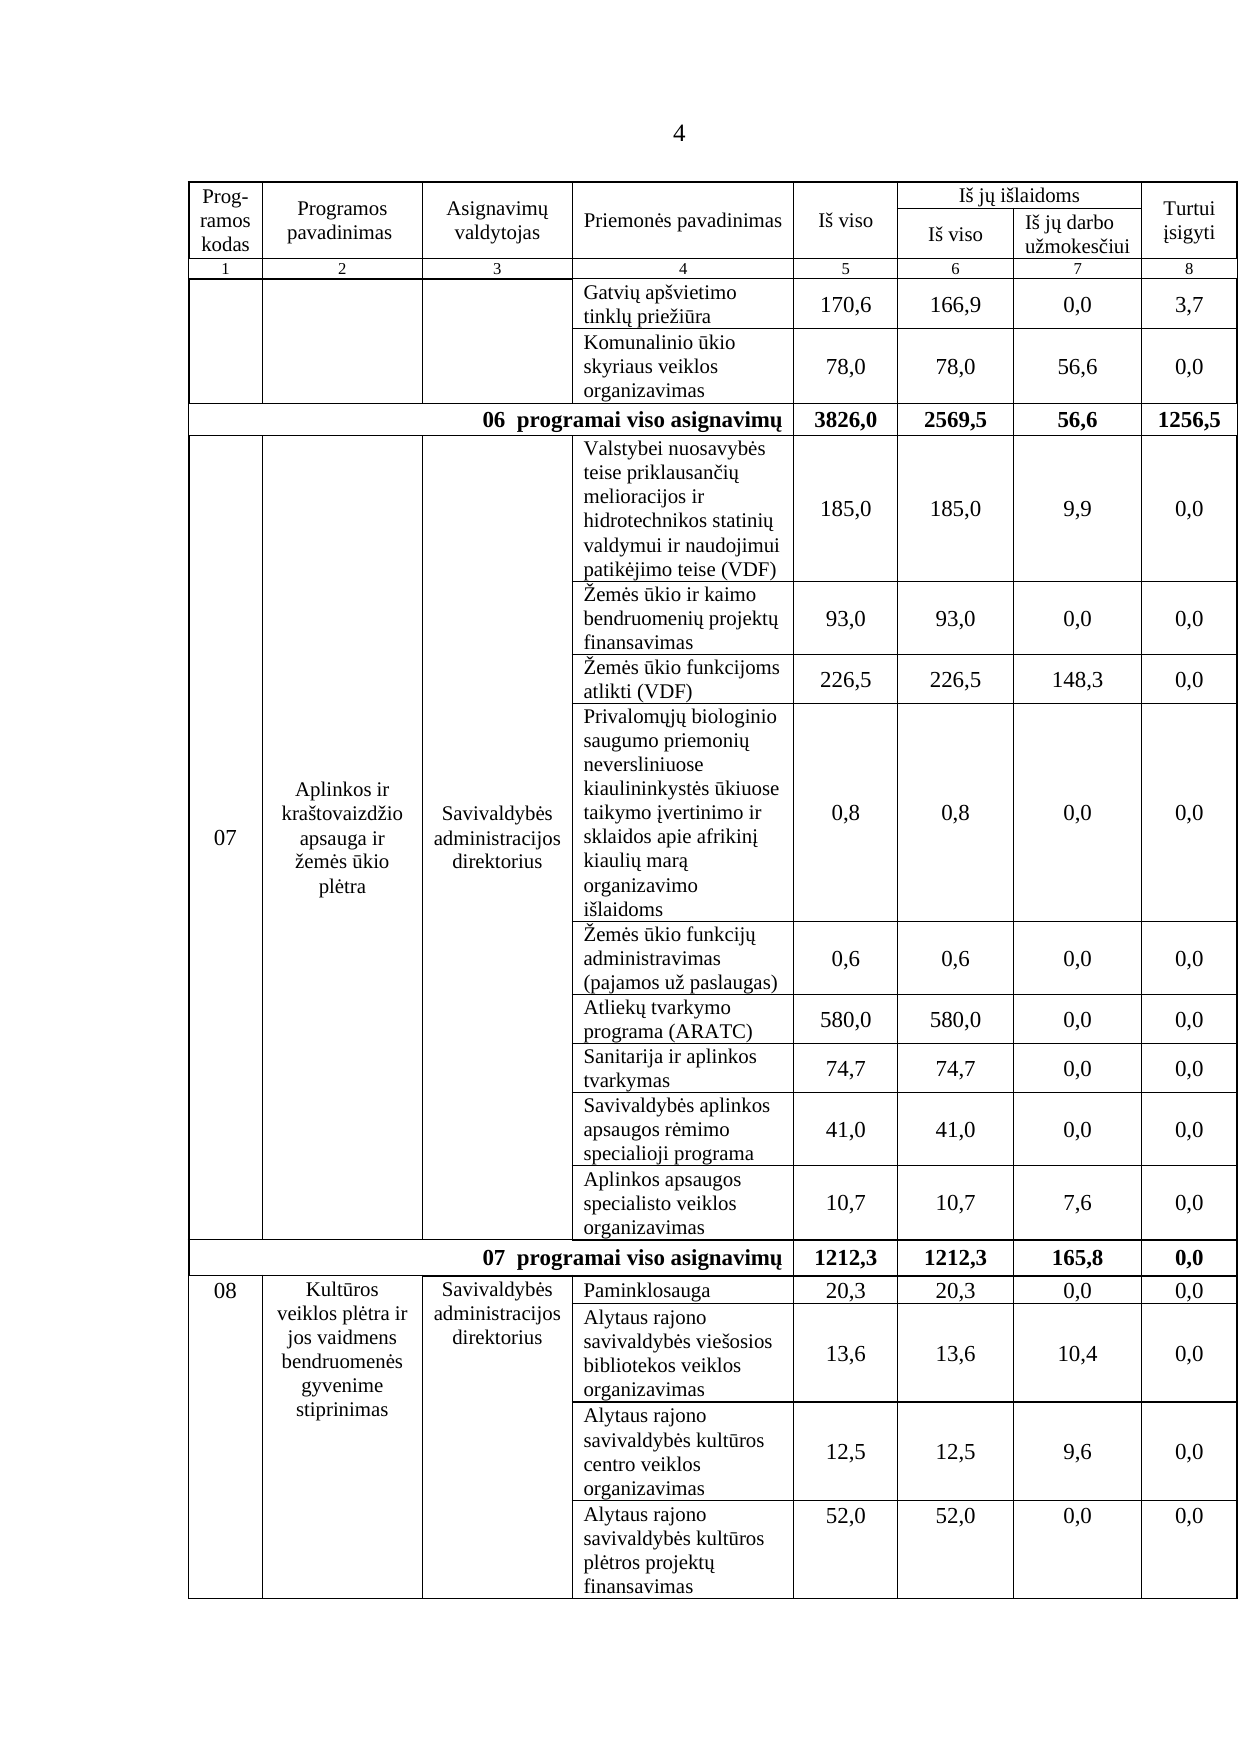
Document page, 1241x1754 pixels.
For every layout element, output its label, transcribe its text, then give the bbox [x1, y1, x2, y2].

table_cell Aplinkos apsaugos specialisto veiklos organizavimas [573, 1166, 793, 1239]
table_cell 0,6 [898, 922, 1013, 994]
table_cell 0,0 [1014, 279, 1141, 328]
table_header Programos pavadinimas [263, 183, 422, 258]
table_cell 3 [423, 259, 572, 278]
table_cell 08 [189, 1276, 262, 1598]
table_cell Atliekų tvarkymo programa (ARATC) [573, 995, 793, 1043]
table_cell 0,0 [1142, 922, 1236, 994]
table_cell 93,0 [898, 582, 1013, 654]
table_cell [263, 280, 422, 402]
table_cell 20,3 [794, 1277, 897, 1303]
table_cell 0,0 [1142, 995, 1236, 1043]
table_cell Alytaus rajono savivaldybės kultūros plėtros projektų finansavimas [573, 1501, 793, 1598]
table_cell 0,0 [1014, 922, 1141, 994]
table_cell 41,0 [794, 1093, 897, 1165]
table_cell 0,0 [1014, 582, 1141, 654]
table_cell 78,0 [898, 329, 1013, 402]
table_cell 41,0 [898, 1093, 1013, 1165]
table_cell 0,0 [1142, 655, 1236, 703]
table_cell [190, 280, 262, 402]
table_header Asignavimų valdytojas [423, 183, 572, 258]
table_cell 0,0 [1142, 1304, 1236, 1401]
table_cell 0,0 [1014, 1501, 1141, 1598]
table_cell 0,0 [1014, 1044, 1141, 1092]
table_cell 3,7 [1142, 279, 1236, 328]
table_cell 7 [1014, 259, 1141, 278]
table_cell 0,0 [1142, 1093, 1236, 1165]
table_cell Aplinkos ir kraštovaizdžio apsauga ir žemės ūkio plėtra [263, 436, 422, 1239]
table_cell 07 [190, 436, 262, 1239]
table_cell 52,0 [898, 1501, 1013, 1598]
table_cell 56,6 [1014, 404, 1141, 435]
table_cell 0,8 [898, 704, 1013, 921]
table_cell 226,5 [794, 655, 897, 703]
table_cell 3826,0 [794, 404, 897, 435]
table_cell 0,6 [794, 922, 897, 994]
table_cell 07 programai viso asignavimų [190, 1240, 793, 1274]
table_cell 2569,5 [898, 404, 1013, 435]
table_cell 0,0 [1014, 995, 1141, 1043]
table_cell 0,8 [794, 704, 897, 921]
table_header Priemonės pavadinimas [573, 183, 793, 258]
table_cell 56,6 [1014, 329, 1141, 402]
table_cell 13,6 [794, 1304, 897, 1401]
table_cell Kultūros veiklos plėtra ir jos vaidmens bendruomenės gyvenime stiprinimas [263, 1276, 422, 1598]
table_cell 6 [898, 259, 1013, 278]
table_cell [423, 280, 572, 402]
table_cell Gatvių apšvietimo tinklų priežiūra [573, 279, 793, 328]
table_cell 9,6 [1014, 1403, 1141, 1500]
table_cell 185,0 [794, 436, 897, 581]
table_cell 166,9 [898, 279, 1013, 328]
table_cell Privalomųjų biologinio saugumo priemonių neversliniuose kiaulininkystės ūkiuose taikymo įvertinimo ir sklaidos apie afrikinį kiaulių marą organizavimo išlaidoms [573, 704, 793, 921]
table_cell 0,0 [1142, 329, 1236, 402]
table_cell 8 [1142, 259, 1237, 278]
table_header Prog-ramos kodas [190, 183, 262, 258]
table_cell 0,0 [1142, 1241, 1236, 1274]
table_header Turtui įsigyti [1142, 183, 1236, 258]
table_cell 1 [189, 259, 262, 278]
table_cell Paminklosauga [573, 1277, 793, 1303]
table_cell 0,0 [1142, 1044, 1236, 1092]
table_cell 185,0 [898, 436, 1013, 581]
table_cell Savivaldybės administracijos direktorius [423, 436, 572, 1239]
table_cell 10,4 [1014, 1304, 1141, 1401]
table_cell 1256,5 [1142, 404, 1237, 435]
table_cell 74,7 [898, 1044, 1013, 1092]
table_cell Alytaus rajono savivaldybės viešosios bibliotekos veiklos organizavimas [573, 1304, 793, 1401]
table_cell 148,3 [1014, 655, 1141, 703]
table_cell 165,8 [1014, 1241, 1141, 1274]
table_cell Žemės ūkio funkcijų administravimas (pajamos už paslaugas) [573, 922, 793, 994]
table_cell 226,5 [898, 655, 1013, 703]
table_cell 0,0 [1014, 1093, 1141, 1165]
table_cell Valstybei nuosavybės teise priklausančių melioracijos ir hidrotechnikos statinių valdymui ir naudojimui patikėjimo teise (VDF) [573, 436, 793, 581]
table_cell 580,0 [794, 995, 897, 1043]
table_cell 74,7 [794, 1044, 897, 1092]
table_cell 78,0 [794, 329, 897, 402]
table_cell 0,0 [1142, 582, 1236, 654]
table_cell Iš jų darbo užmokesčiui [1014, 209, 1141, 258]
table_cell 20,3 [898, 1277, 1013, 1303]
table_cell 10,7 [794, 1166, 897, 1239]
table_cell 1212,3 [898, 1241, 1013, 1274]
table_cell Žemės ūkio funkcijoms atlikti (VDF) [573, 655, 793, 703]
table_cell 12,5 [898, 1403, 1013, 1500]
table_cell Savivaldybės administracijos direktorius [423, 1277, 572, 1598]
table_cell 10,7 [898, 1166, 1013, 1239]
table_header Iš jų išlaidoms [898, 183, 1141, 207]
table_cell 06 programai viso asignavimų [189, 404, 793, 435]
table_cell 12,5 [794, 1403, 897, 1500]
table_cell Iš viso [898, 209, 1013, 258]
table_cell 0,0 [1142, 1277, 1236, 1303]
table_header Iš viso [794, 183, 897, 258]
table_cell 1212,3 [794, 1241, 897, 1274]
table_cell Alytaus rajono savivaldybės kultūros centro veiklos organizavimas [573, 1403, 793, 1500]
table_cell 0,0 [1142, 704, 1236, 921]
table_cell 0,0 [1142, 1403, 1236, 1500]
table_cell 0,0 [1014, 1277, 1141, 1303]
table_cell 4 [573, 259, 793, 278]
table_cell 9,9 [1014, 436, 1141, 581]
table_cell 13,6 [898, 1304, 1013, 1401]
table_cell 170,6 [794, 279, 897, 328]
table_cell 93,0 [794, 582, 897, 654]
table_cell Savivaldybės aplinkos apsaugos rėmimo specialioji programa [573, 1093, 793, 1165]
table_cell 0,0 [1142, 1166, 1236, 1239]
table_cell 52,0 [794, 1501, 897, 1598]
table_cell 2 [263, 259, 422, 278]
table_cell 580,0 [898, 995, 1013, 1043]
table_cell Sanitarija ir aplinkos tvarkymas [573, 1044, 793, 1092]
table_cell 0,0 [1142, 1501, 1236, 1598]
table_cell 0,0 [1142, 436, 1236, 581]
table_cell 7,6 [1014, 1166, 1141, 1239]
table_cell Komunalinio ūkio skyriaus veiklos organizavimas [573, 329, 793, 402]
table_cell 5 [794, 259, 897, 278]
table_cell 0,0 [1014, 704, 1141, 921]
table_cell Žemės ūkio ir kaimo bendruomenių projektų finansavimas [573, 582, 793, 654]
